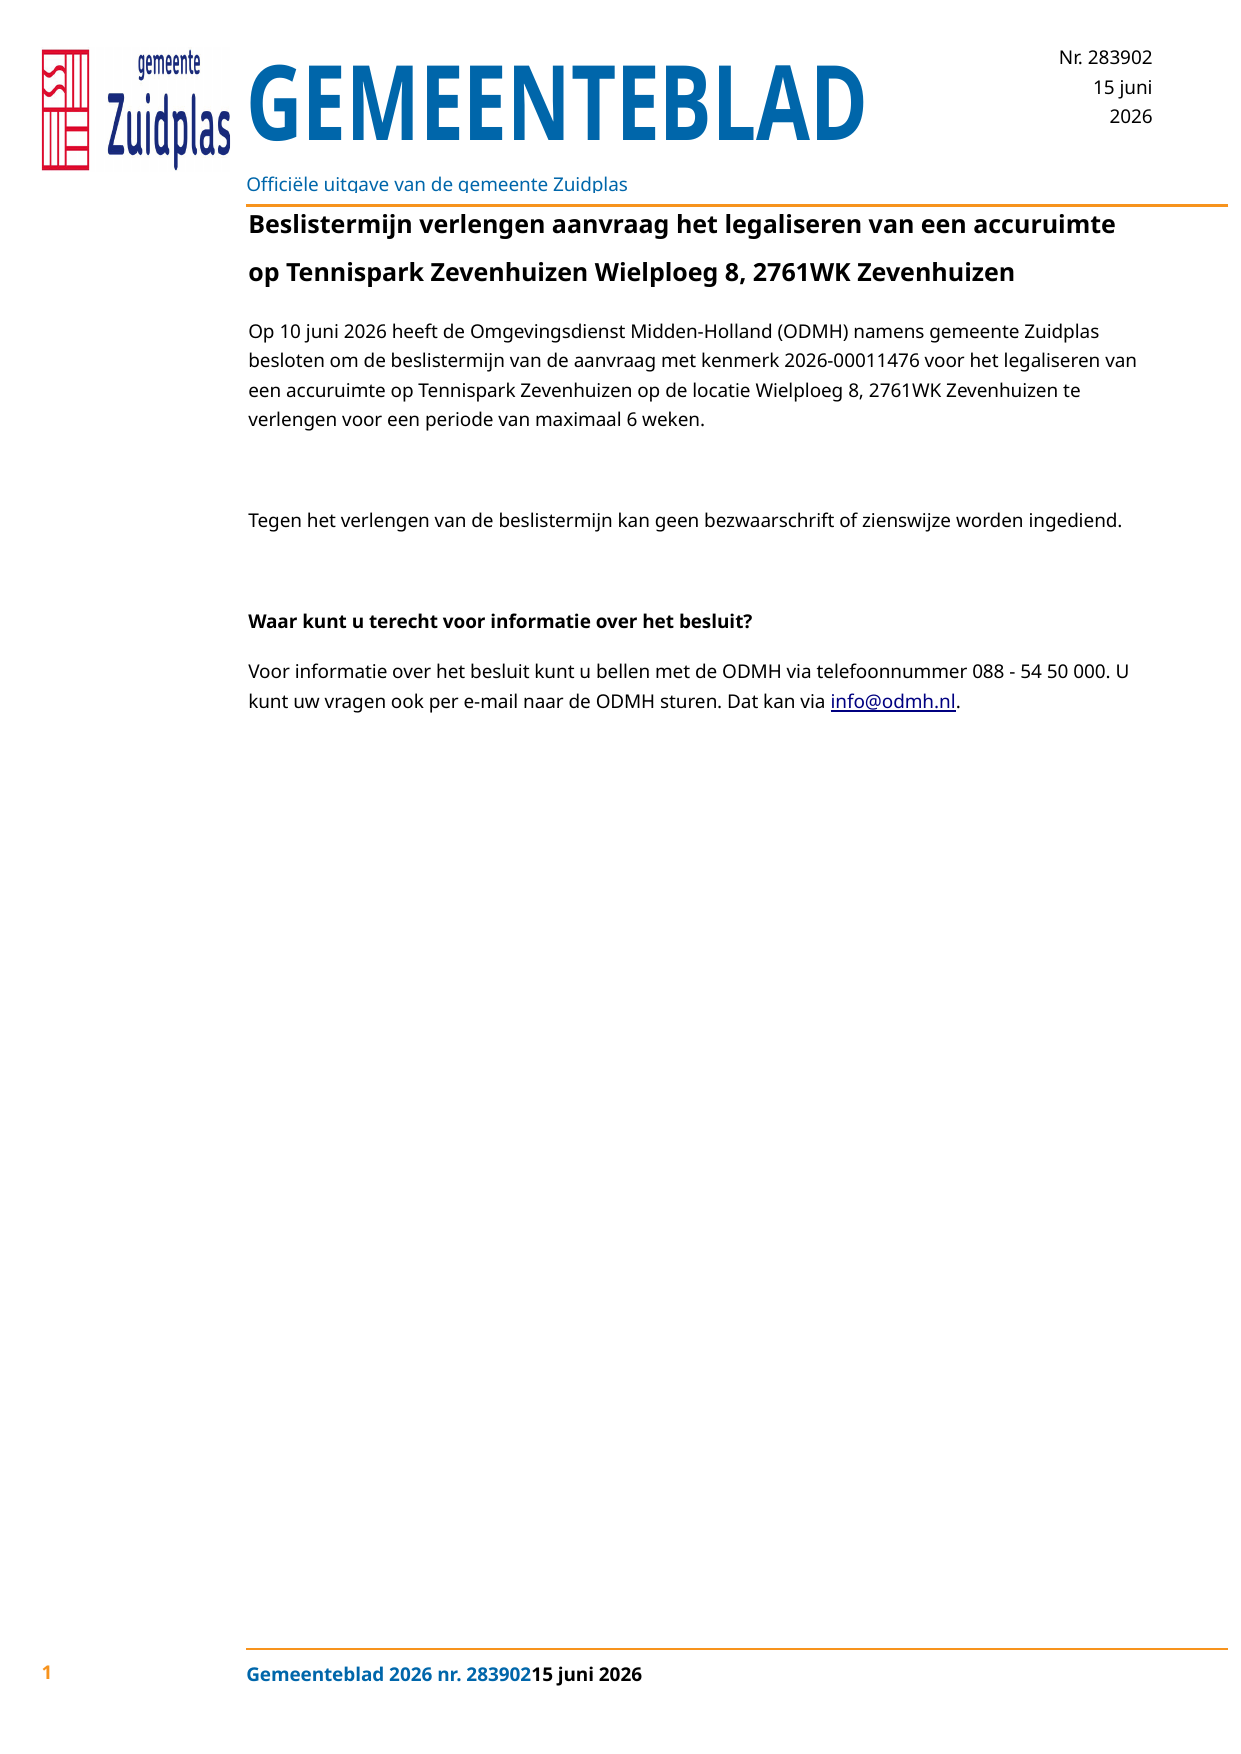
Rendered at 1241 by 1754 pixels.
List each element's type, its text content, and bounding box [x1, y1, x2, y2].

text Op 10 juni 2026 heeft de Omgevingsdienst Midden-Holland (ODMH) namens gemeente Zuidplas besloten om de beslistermijn van de aanvraag met kenmerk 2026-00011476 voor het legaliseren van een accuruimte op Tennispark Zevenhuizen op de locatie Wielploeg 8, 2761WK Zevenhuizen te verlengen voor een periode van maximaal 6 weken. [248, 318, 1152, 432]
text Beslistermijn verlengen aanvraag het legaliseren van een accuruimte op Tennispark Zevenhuizen Wielploeg 8, 2761WK Zevenhuizen [248, 207, 1152, 288]
picture [41, 47, 231, 172]
text Voor informatie over het besluit kunt u bellen met de ODMH via telefoonnummer 088 - 54 50 000. U kunt uw vragen ook per e-mail naar de ODMH sturen. Dat kan via info@odmh.nl. [248, 659, 1152, 714]
text Tegen het verlengen van de beslistermijn kan geen bezwaarschrift of zienswijze worden ingediend. [248, 507, 1152, 533]
text Waar kunt u terecht voor informatie over het besluit? [248, 608, 1152, 634]
